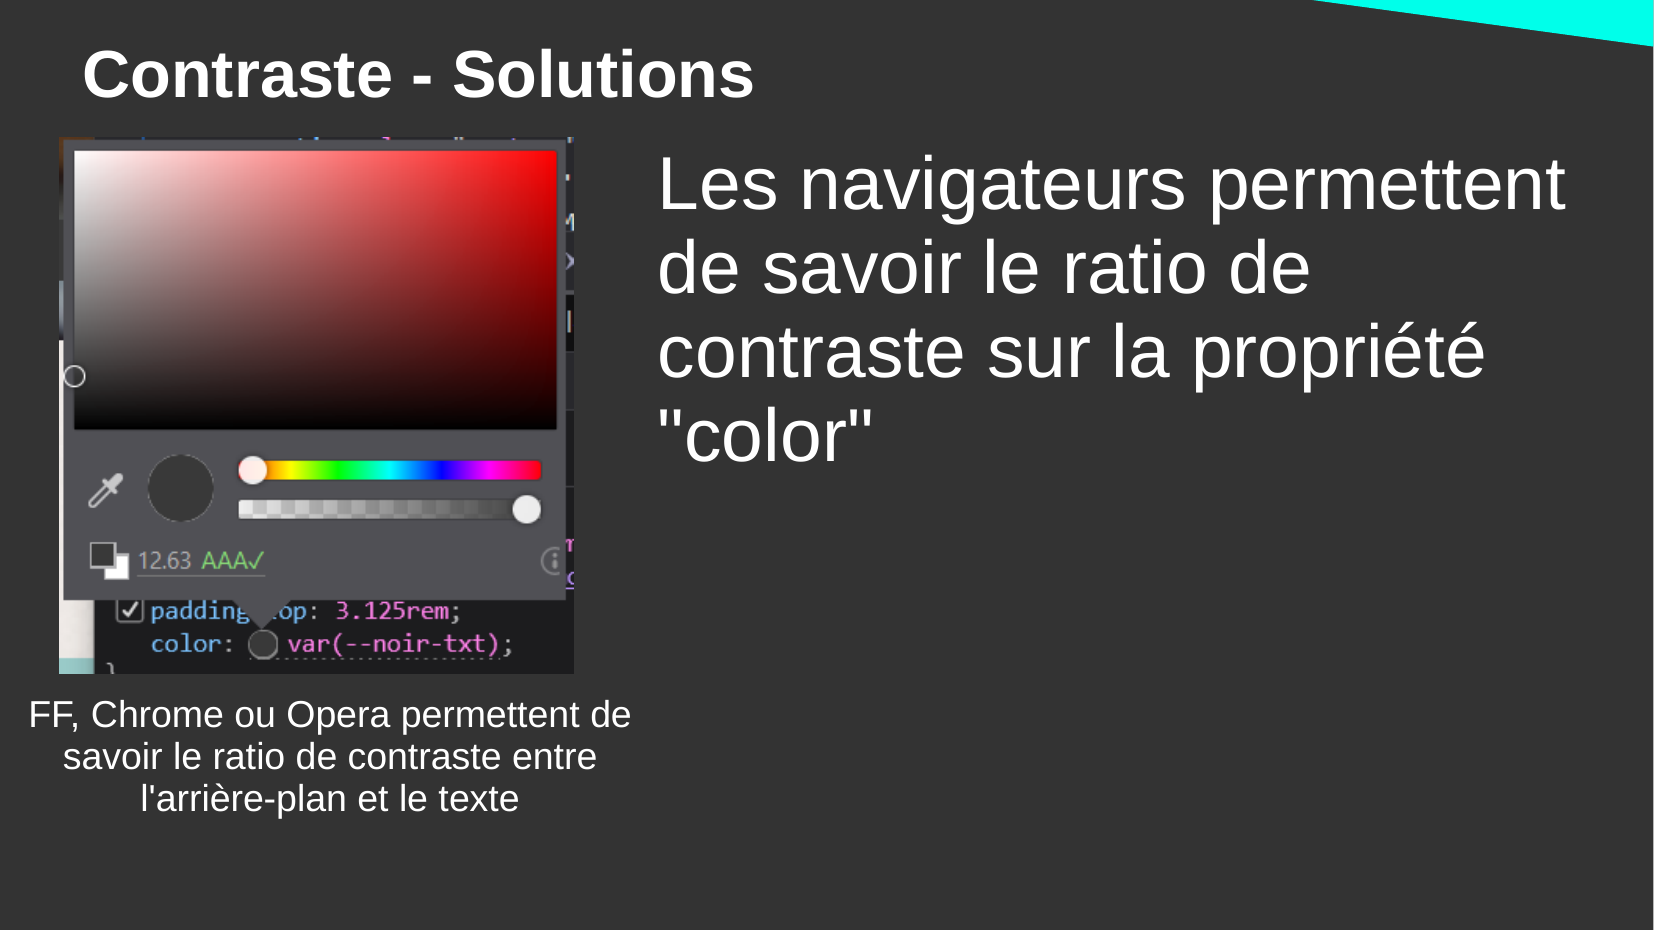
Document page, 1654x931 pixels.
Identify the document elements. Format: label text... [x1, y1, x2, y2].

title Contraste - Solutions [82, 37, 1571, 114]
picture [59, 137, 574, 674]
text_box [1312, 0, 1654, 47]
list Les navigateurs permettent de savoir le ratio de contraste sur la propriété "color" [657, 141, 1595, 485]
text_box FF, Chrome ou Opera permettent de savoir le ratio de contraste entre l'arrière-plan et le texte [0, 685, 686, 827]
